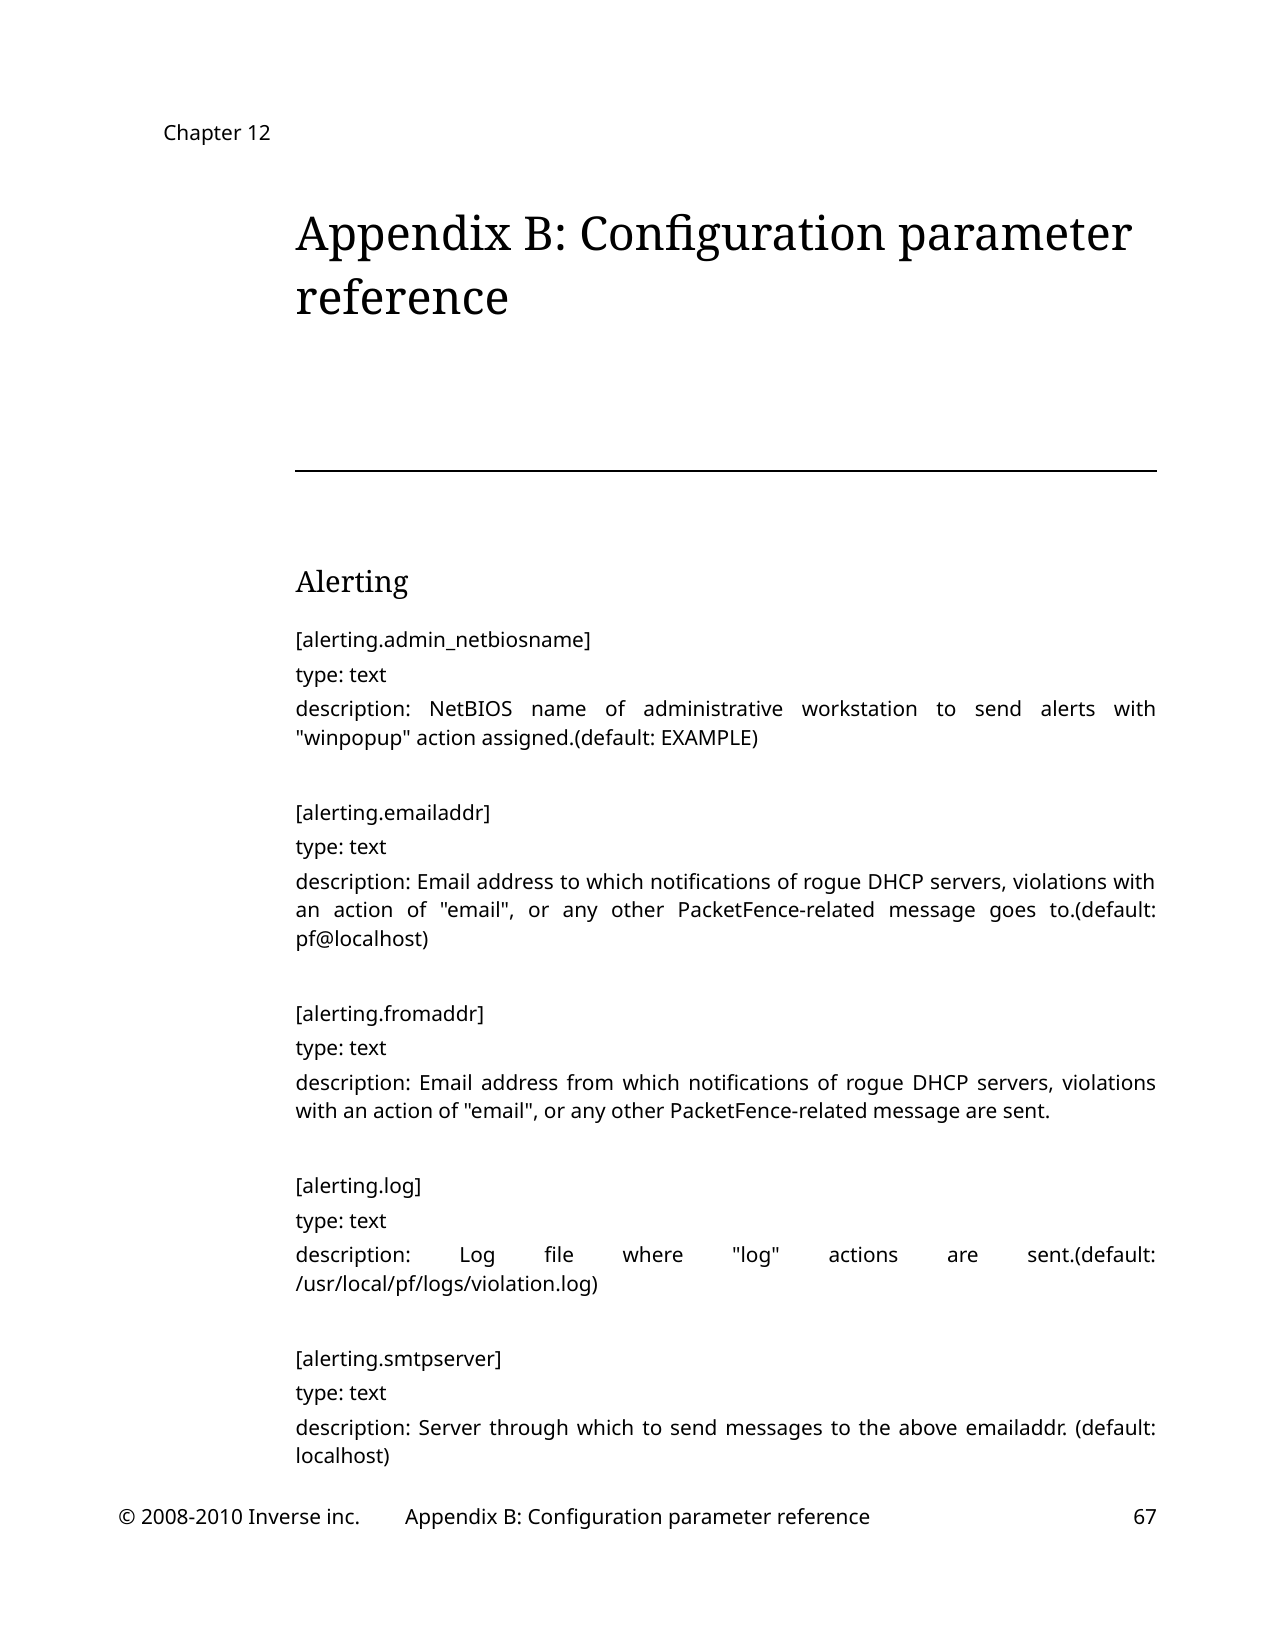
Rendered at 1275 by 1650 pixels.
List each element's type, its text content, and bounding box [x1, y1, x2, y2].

text type: text [295, 832, 1157, 861]
text [alerting.admin_netbiosname] [295, 626, 1157, 654]
text description: Email address from which notifications of rogue DHCP servers, violations with an action of "email", or any other PacketFence-related message are sent. [295, 1068, 1157, 1124]
subtitle Appendix B: Configuration parameter reference [295, 201, 1157, 470]
text [alerting.fromaddr] [295, 999, 1157, 1027]
text description: Log file where "log" actions are sent.(default: /usr/local/pf/logs/violation.log) [295, 1240, 1157, 1297]
subtitle Alerting [295, 561, 1157, 601]
text description: NetBIOS name of administrative workstation to send alerts with "winpopup" action assigned.(default: EXAMPLE) [295, 694, 1157, 751]
text type: text [295, 1378, 1157, 1407]
text [alerting.smtpserver] [295, 1344, 1157, 1372]
text description: Server through which to send messages to the above emailaddr. (default: localhost) [295, 1413, 1157, 1469]
text [alerting.emailaddr] [295, 798, 1157, 826]
text type: text [295, 1033, 1157, 1062]
text type: text [295, 1206, 1157, 1234]
text description: Email address to which notifications of rogue DHCP servers, violations with an action of "email", or any other PacketFence-related message goes to.(default: pf@localhost) [295, 867, 1157, 952]
text [alerting.log] [295, 1171, 1157, 1200]
text type: text [295, 660, 1157, 688]
